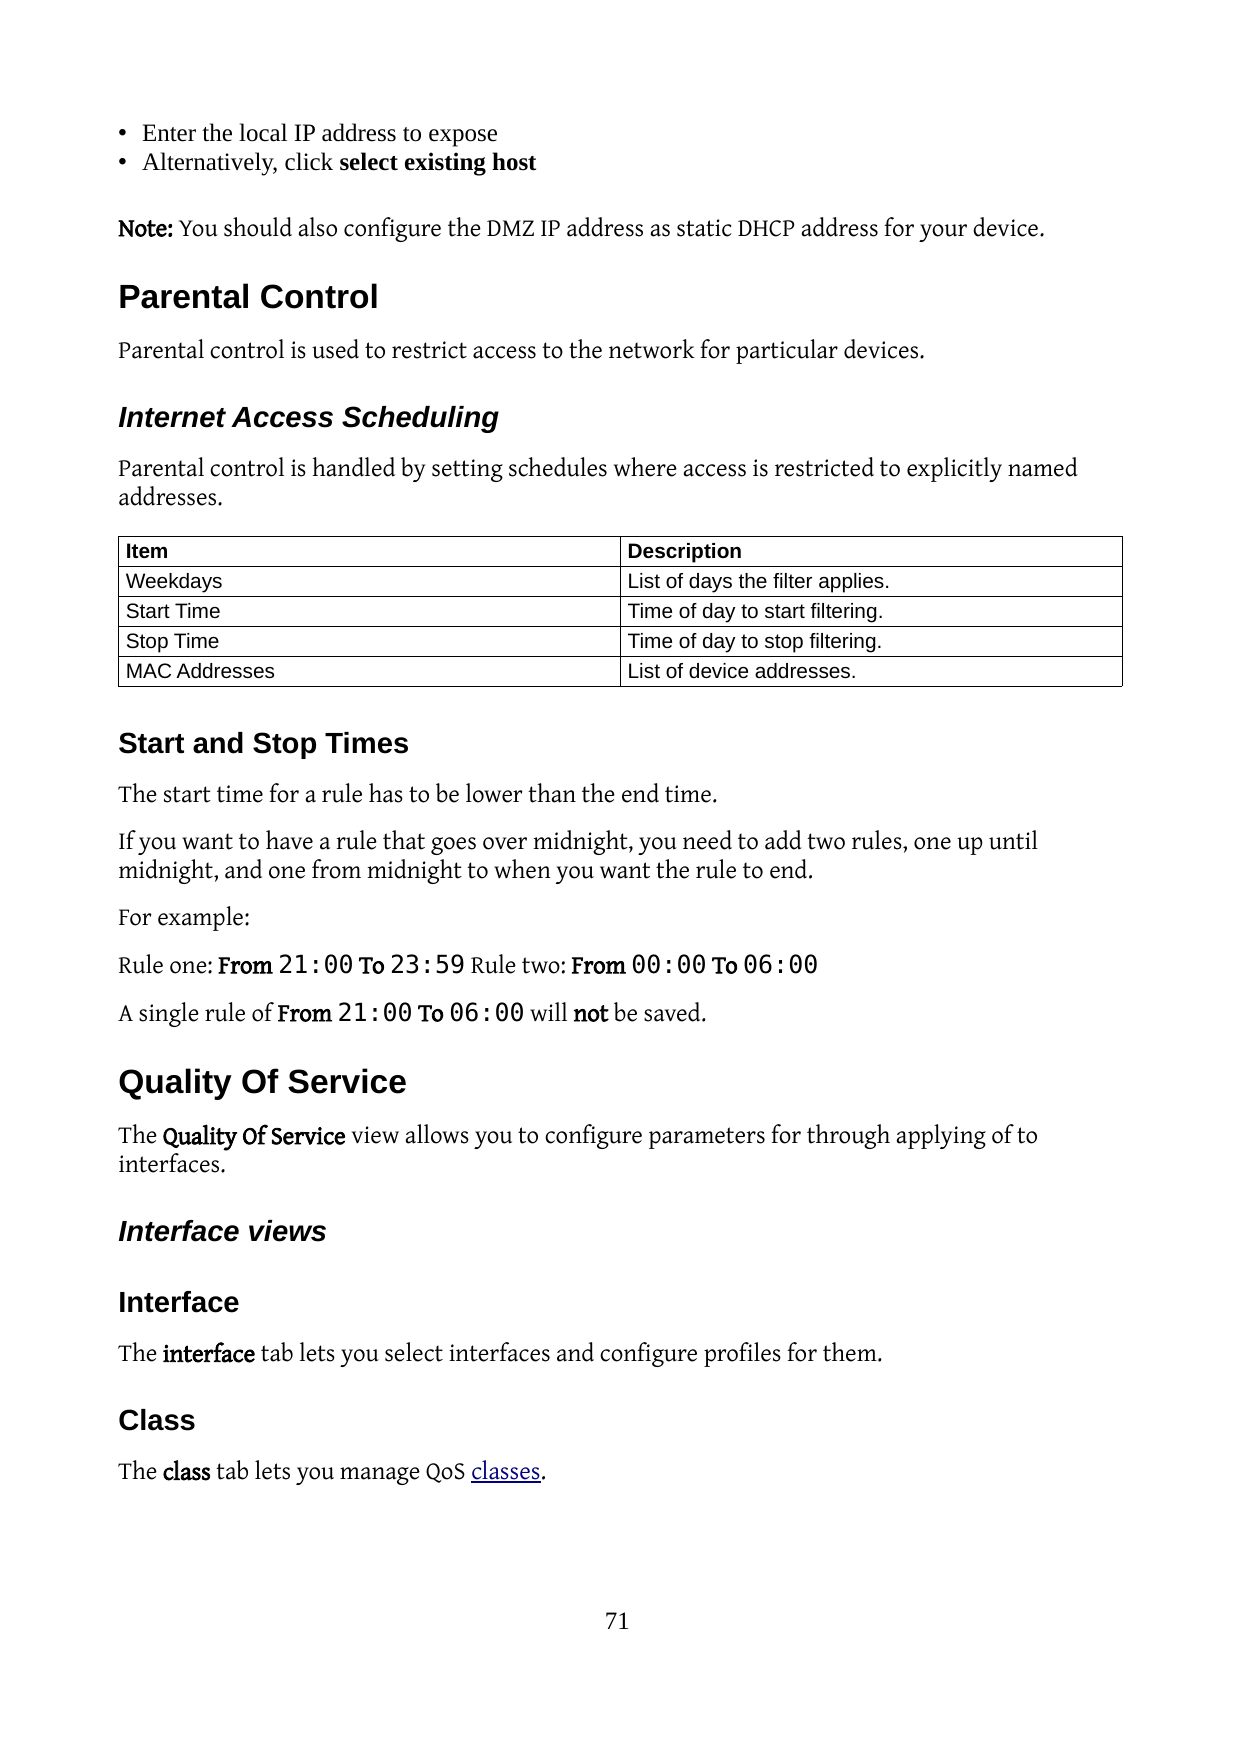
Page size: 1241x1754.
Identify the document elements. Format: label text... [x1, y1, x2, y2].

table_cell Time of day to start filtering. [621, 597, 1122, 626]
table_cell Stop Time [119, 627, 620, 656]
text Note: You should also configure the DMZ IP address as static DHCP address for your device. [118, 214, 1122, 243]
text Rule one: From 21:00 To 23:59 Rule two: From 00:00 To 06:00 [118, 950, 1122, 980]
text Parental control is handled by setting schedules where access is restricted to explicitly named addresses. [118, 455, 1122, 512]
table_header Description [621, 537, 1122, 566]
table_cell MAC Addresses [119, 657, 620, 686]
text A single rule of From 21:00 To 06:00 will not be saved. [118, 998, 1122, 1028]
text Parental control is used to restrict access to the network for particular devices. [118, 337, 1122, 366]
table_cell List of days the filter applies. [621, 567, 1122, 596]
text The class tab lets you manage QoS classes. [118, 1457, 1122, 1486]
list Alternatively, click select existing host [118, 147, 1122, 176]
table_cell List of device addresses. [621, 657, 1122, 686]
list Enter the local IP address to expose [118, 118, 1122, 147]
subtitle Interface views [118, 1214, 1122, 1247]
table_cell Time of day to stop filtering. [621, 627, 1122, 656]
table_cell Start Time [119, 597, 620, 626]
subtitle Parental Control [118, 277, 1122, 316]
subtitle Class [118, 1402, 1122, 1436]
text The interface tab lets you select interfaces and configure profiles for them. [118, 1340, 1122, 1368]
text For example: [118, 903, 1122, 932]
table_cell Weekdays [119, 567, 620, 596]
text If you want to have a rule that goes over midnight, you need to add two rules, one up until midnight, and one from midnight to when you want the rule to end. [118, 827, 1122, 885]
subtitle Start and Stop Times [118, 726, 1122, 759]
subtitle Internet Access Scheduling [118, 400, 1122, 433]
table_header Item [119, 537, 620, 566]
subtitle Interface [118, 1285, 1122, 1318]
subtitle Quality Of Service [118, 1062, 1122, 1101]
text The start time for a rule has to be lower than the end time. [118, 781, 1122, 809]
text The Quality Of Service view allows you to configure parameters for through applying of to interfaces. [118, 1122, 1122, 1180]
